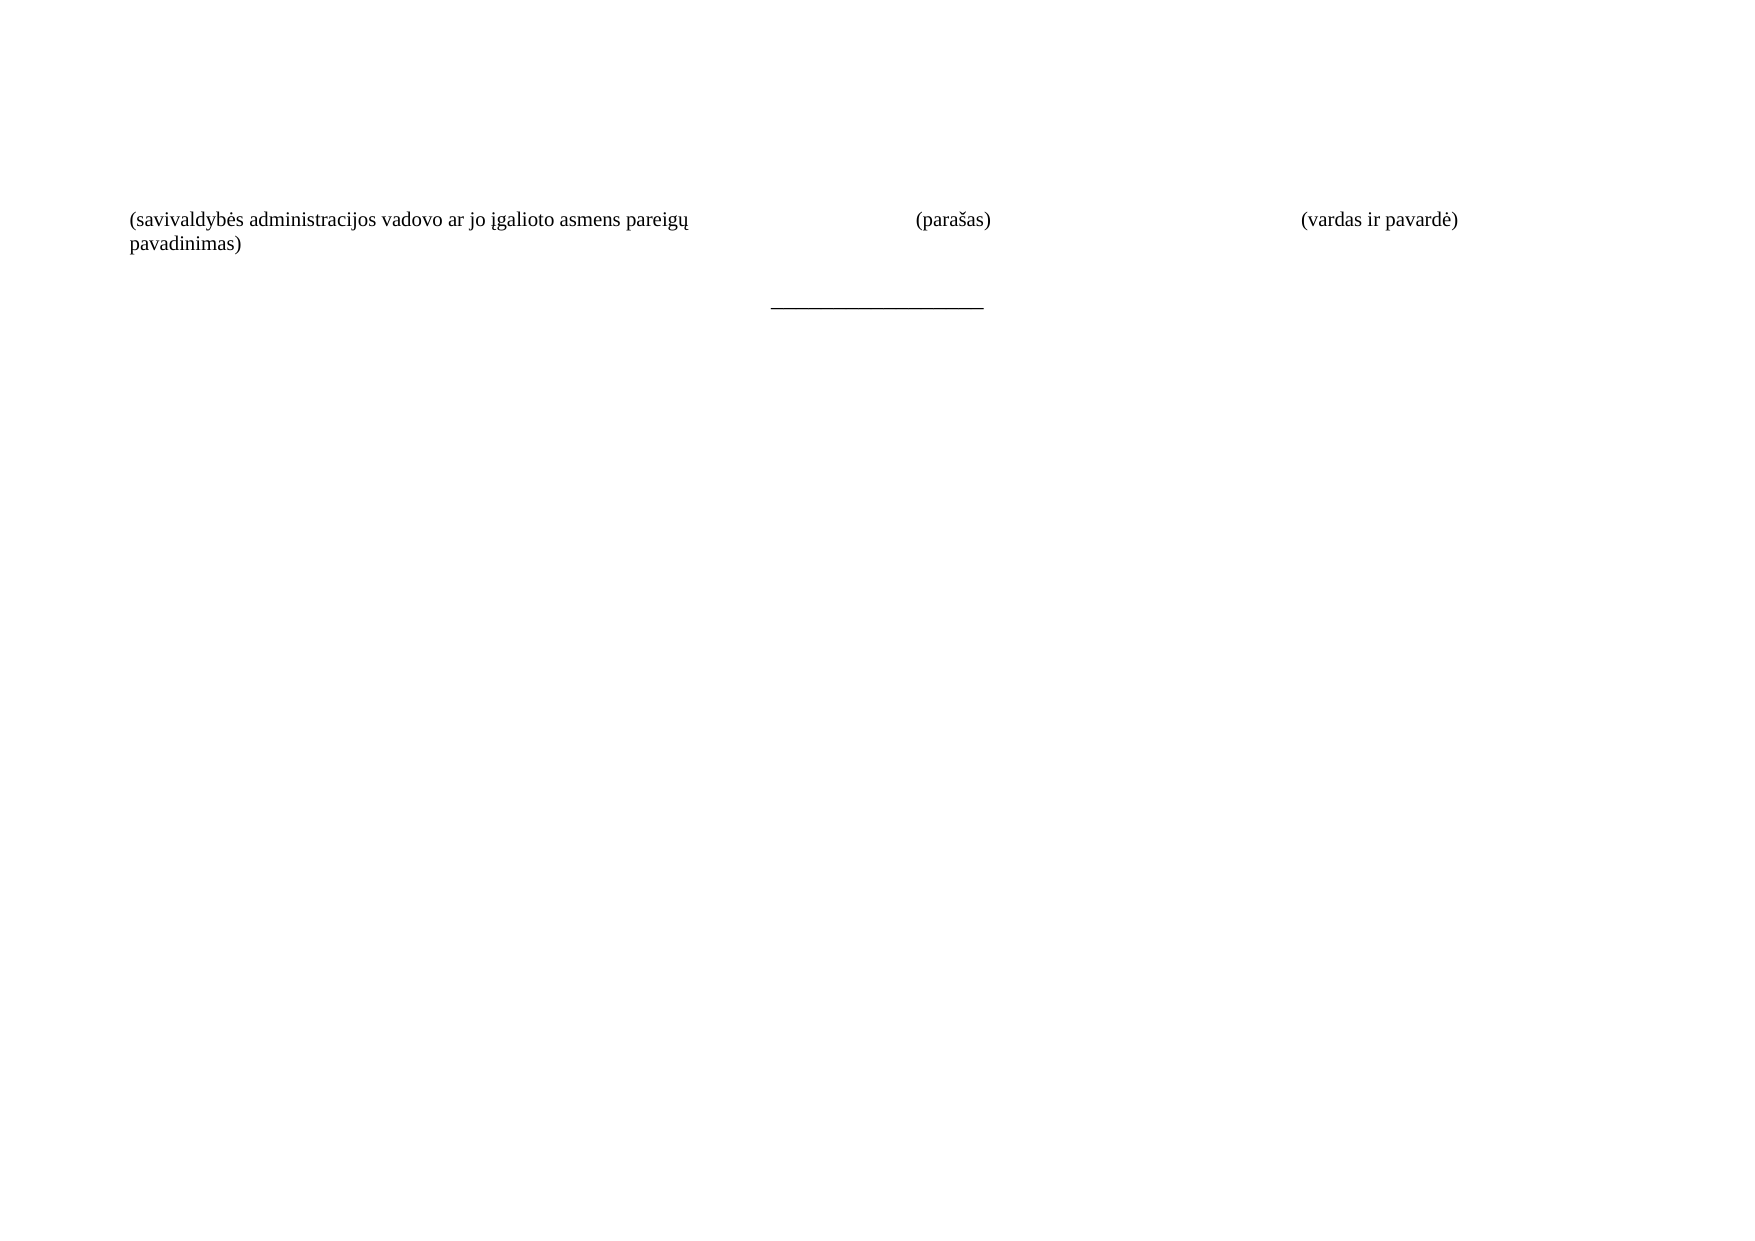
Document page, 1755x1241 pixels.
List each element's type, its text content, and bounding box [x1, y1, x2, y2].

text _________________ [118, 283, 1636, 312]
table_header (parašas) [786, 207, 1106, 255]
table_header (vardas ir pavardė) [1106, 207, 1653, 255]
table_header (savivaldybės administracijos vadovo ar jo įgalioto asmens pareigų pavadinimas) [118, 207, 786, 255]
